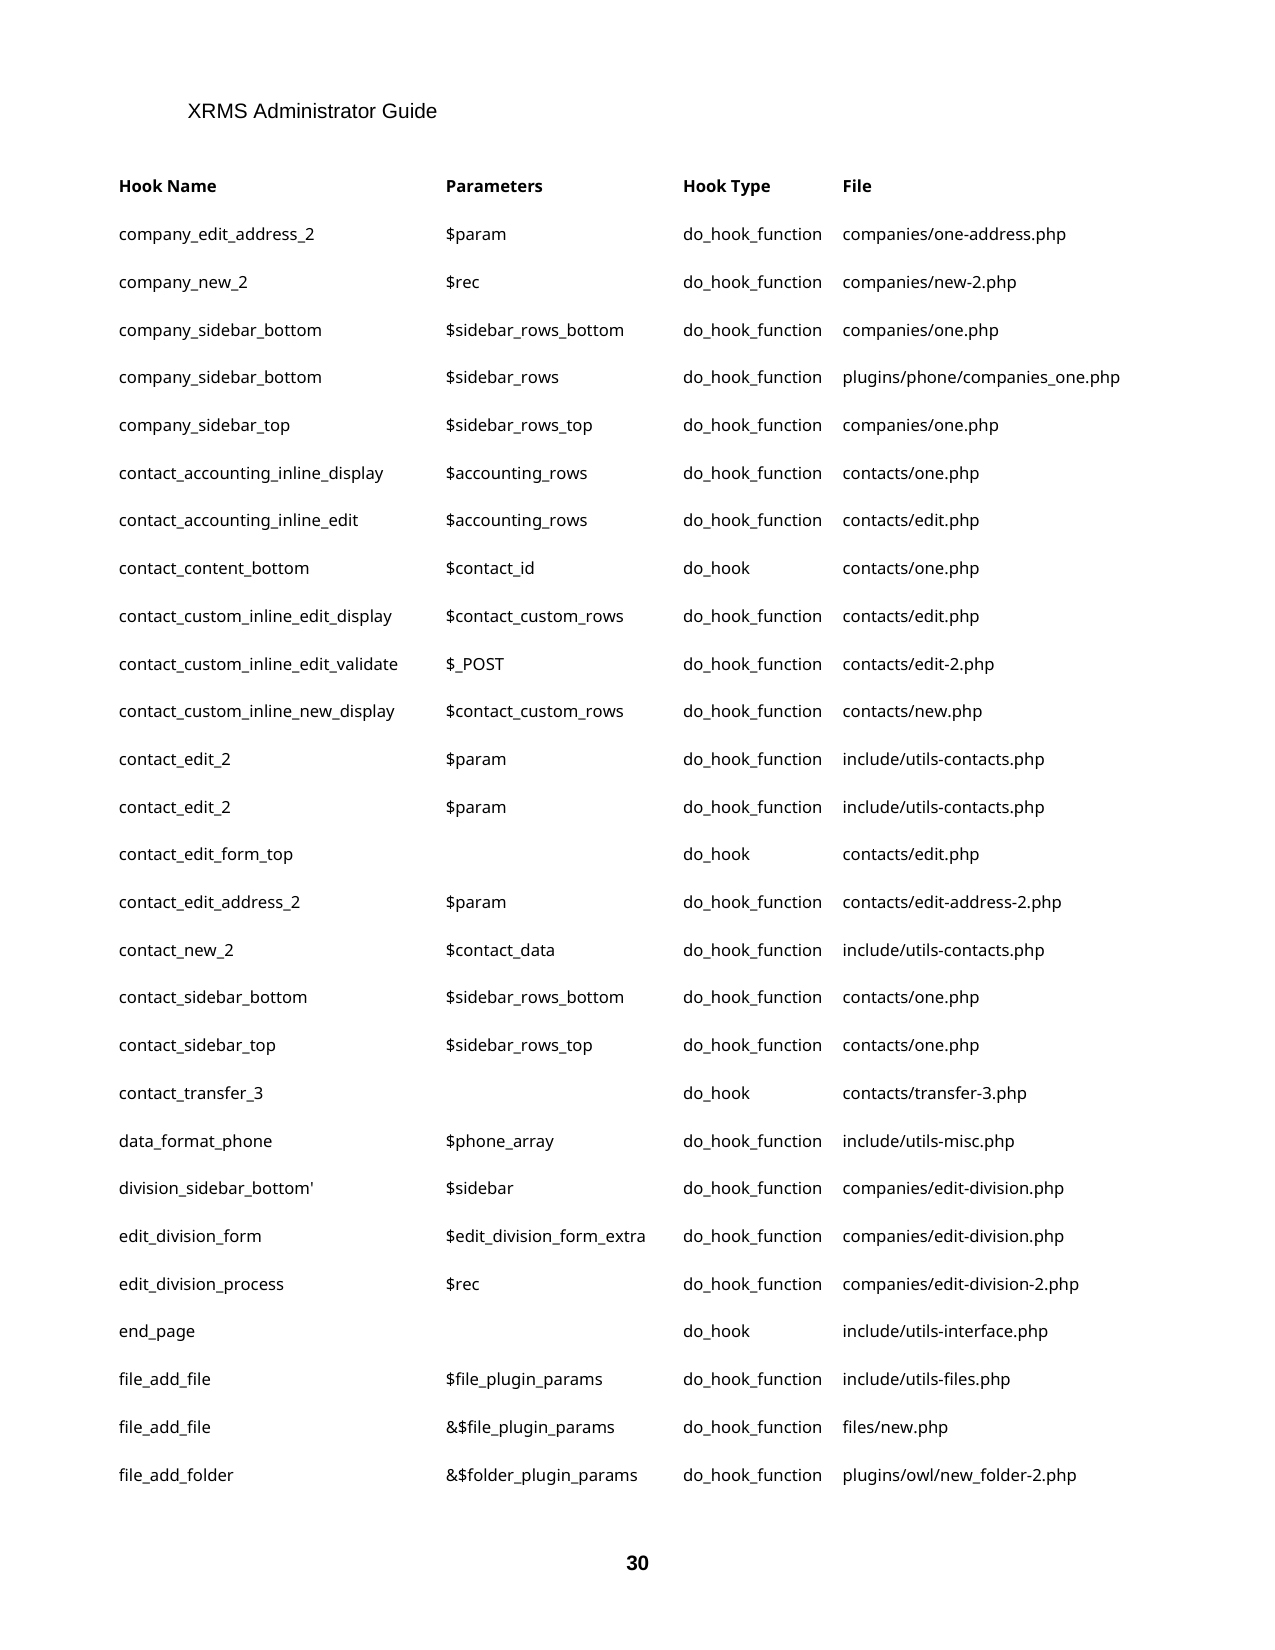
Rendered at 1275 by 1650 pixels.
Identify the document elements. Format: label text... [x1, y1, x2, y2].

table_cell $param [443, 198, 680, 245]
table_cell contacts/edit.php [839, 818, 1191, 866]
table_cell contact_content_bottom [116, 532, 442, 579]
table_cell edit_division_form [116, 1200, 442, 1247]
table_cell data_format_phone [116, 1104, 442, 1152]
table_cell $contact_custom_rows [443, 675, 680, 722]
table_header Hook Type [680, 150, 839, 198]
table_cell do_hook_function [680, 1390, 839, 1438]
table_cell contact_edit_form_top [116, 818, 442, 866]
table_cell do_hook_function [680, 293, 839, 341]
table_cell contacts/one.php [839, 961, 1191, 1009]
table_cell $contact_custom_rows [443, 579, 680, 627]
table_cell do_hook_function [680, 1009, 839, 1056]
table_header Parameters [443, 150, 680, 198]
table_cell contact_new_2 [116, 913, 442, 961]
table_cell do_hook_function [680, 627, 839, 675]
table_cell companies/edit-division-2.php [839, 1247, 1191, 1295]
table_cell contact_custom_inline_edit_validate [116, 627, 442, 675]
table_cell $contact_data [443, 913, 680, 961]
table_cell $sidebar [443, 1152, 680, 1199]
table_cell division_sidebar_bottom' [116, 1152, 442, 1199]
table_cell contact_accounting_inline_edit [116, 484, 442, 532]
table_cell include/utils-misc.php [839, 1104, 1191, 1152]
table_cell companies/one-address.php [839, 198, 1191, 245]
table_cell do_hook_function [680, 913, 839, 961]
table_cell include/utils-contacts.php [839, 770, 1191, 818]
table_cell contact_sidebar_top [116, 1009, 442, 1056]
table_cell contact_edit_2 [116, 770, 442, 818]
table_cell include/utils-contacts.php [839, 723, 1191, 770]
table_cell contacts/transfer-3.php [839, 1056, 1191, 1104]
table_cell do_hook [680, 1056, 839, 1104]
table_cell $param [443, 866, 680, 913]
table_cell do_hook_function [680, 1200, 839, 1247]
table_cell do_hook_function [680, 341, 839, 388]
table_cell file_add_file [116, 1343, 442, 1390]
table_cell do_hook_function [680, 675, 839, 722]
table_cell do_hook_function [680, 866, 839, 913]
table_cell $edit_division_form_extra [443, 1200, 680, 1247]
table_cell do_hook [680, 1295, 839, 1343]
table_cell company_sidebar_bottom [116, 293, 442, 341]
table_cell plugins/owl/new_folder-2.php [839, 1438, 1191, 1486]
table_cell do_hook [680, 818, 839, 866]
table_cell contact_edit_2 [116, 723, 442, 770]
table_cell do_hook_function [680, 1438, 839, 1486]
table_cell company_edit_address_2 [116, 198, 442, 245]
table_cell contacts/one.php [839, 532, 1191, 579]
table_cell edit_division_process [116, 1247, 442, 1295]
table_cell contact_edit_address_2 [116, 866, 442, 913]
table_cell $contact_id [443, 532, 680, 579]
table_cell plugins/phone/companies_one.php [839, 341, 1191, 388]
table_cell contacts/edit-address-2.php [839, 866, 1191, 913]
table_cell do_hook_function [680, 961, 839, 1009]
table_cell do_hook_function [680, 484, 839, 532]
table_cell $param [443, 770, 680, 818]
table_cell $rec [443, 245, 680, 293]
table_cell do_hook_function [680, 198, 839, 245]
table_cell contacts/edit.php [839, 484, 1191, 532]
table_cell contact_transfer_3 [116, 1056, 442, 1104]
table_cell contacts/edit.php [839, 579, 1191, 627]
table_cell file_add_file [116, 1390, 442, 1438]
table_cell $phone_array [443, 1104, 680, 1152]
table_cell [443, 1056, 680, 1104]
table_cell do_hook_function [680, 1247, 839, 1295]
table_cell contact_custom_inline_new_display [116, 675, 442, 722]
table_cell contact_sidebar_bottom [116, 961, 442, 1009]
table_cell $file_plugin_params [443, 1343, 680, 1390]
table_cell end_page [116, 1295, 442, 1343]
table_cell include/utils-interface.php [839, 1295, 1191, 1343]
table_cell do_hook_function [680, 436, 839, 484]
table_cell [443, 818, 680, 866]
table_cell $sidebar_rows [443, 341, 680, 388]
table_cell files/new.php [839, 1390, 1191, 1438]
table_cell contacts/one.php [839, 436, 1191, 484]
table_header File [839, 150, 1191, 198]
table_cell $sidebar_rows_top [443, 1009, 680, 1056]
table_cell companies/one.php [839, 389, 1191, 436]
table_cell do_hook_function [680, 245, 839, 293]
table_cell $accounting_rows [443, 484, 680, 532]
table_cell company_sidebar_bottom [116, 341, 442, 388]
table_cell $sidebar_rows_bottom [443, 961, 680, 1009]
table_cell $sidebar_rows_top [443, 389, 680, 436]
table_cell [443, 1295, 680, 1343]
table_cell company_new_2 [116, 245, 442, 293]
table_cell do_hook_function [680, 1104, 839, 1152]
table_cell companies/edit-division.php [839, 1152, 1191, 1199]
table_cell contact_custom_inline_edit_display [116, 579, 442, 627]
table_cell do_hook_function [680, 770, 839, 818]
table_cell contacts/edit-2.php [839, 627, 1191, 675]
table_cell companies/one.php [839, 293, 1191, 341]
table_cell do_hook_function [680, 579, 839, 627]
table_cell contact_accounting_inline_display [116, 436, 442, 484]
table_cell companies/edit-division.php [839, 1200, 1191, 1247]
table_cell $rec [443, 1247, 680, 1295]
table_cell do_hook_function [680, 723, 839, 770]
table_cell contacts/one.php [839, 1009, 1191, 1056]
table_cell $_POST [443, 627, 680, 675]
table_cell contacts/new.php [839, 675, 1191, 722]
table_cell include/utils-files.php [839, 1343, 1191, 1390]
table_cell $accounting_rows [443, 436, 680, 484]
table_cell companies/new-2.php [839, 245, 1191, 293]
table_header Hook Name [116, 150, 442, 198]
table_cell do_hook [680, 532, 839, 579]
table_cell $sidebar_rows_bottom [443, 293, 680, 341]
table_cell &$folder_plugin_params [443, 1438, 680, 1486]
table_cell do_hook_function [680, 1343, 839, 1390]
table_cell &$file_plugin_params [443, 1390, 680, 1438]
table_cell include/utils-contacts.php [839, 913, 1191, 961]
table_cell do_hook_function [680, 389, 839, 436]
table_cell do_hook_function [680, 1152, 839, 1199]
table_cell company_sidebar_top [116, 389, 442, 436]
table_cell file_add_folder [116, 1438, 442, 1486]
table_cell $param [443, 723, 680, 770]
